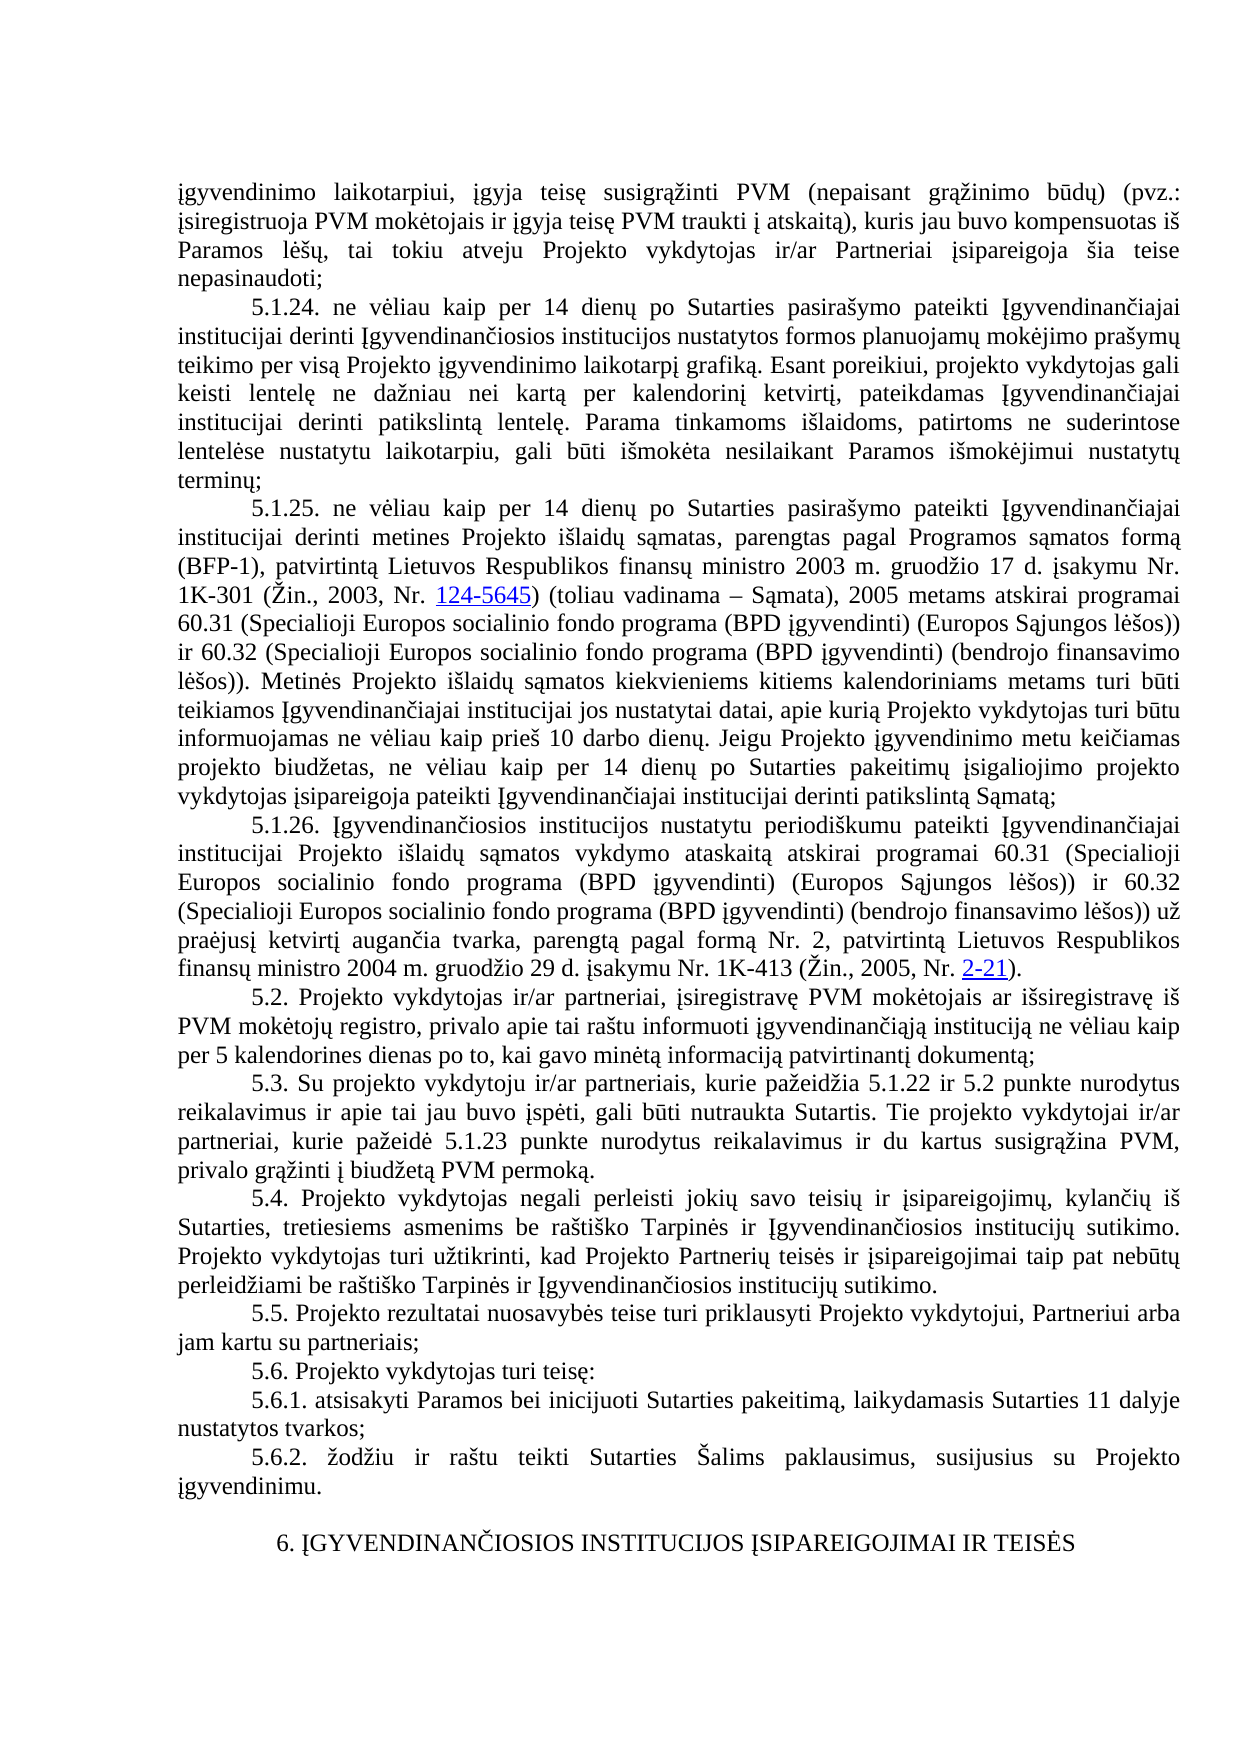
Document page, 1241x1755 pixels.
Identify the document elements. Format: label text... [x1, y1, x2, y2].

text 5.6.2. žodžiu ir raštu teikti Sutarties Šalims paklausimus, susijusius su Projekto įgyvendinimu. [177, 1442, 1181, 1500]
text 5.5. Projekto rezultatai nuosavybės teise turi priklausyti Projekto vykdytojui, Partneriui arba jam kartu su partneriais; [177, 1298, 1181, 1356]
text įgyvendinimo laikotarpiui, įgyja teisę susigrąžinti PVM (nepaisant grąžinimo būdų) (pvz.: įsiregistruoja PVM mokėtojais ir įgyja teisę PVM traukti į atskaitą), kuris jau buvo kompensuotas iš Paramos lėšų, tai tokiu atveju Projekto vykdytojas ir/ar Partneriai įsipareigoja šia teise nepasinaudoti; [177, 177, 1181, 292]
text 5.2. Projekto vykdytojas ir/ar partneriai, įsiregistravę PVM mokėtojais ar išsiregistravę iš PVM mokėtojų registro, privalo apie tai raštu informuoti įgyvendinančiąją instituciją ne vėliau kaip per 5 kalendorines dienas po to, kai gavo minėtą informaciją patvirtinantį dokumentą; [177, 982, 1181, 1068]
text 5.4. Projekto vykdytojas negali perleisti jokių savo teisių ir įsipareigojimų, kylančių iš Sutarties, tretiesiems asmenims be raštiško Tarpinės ir Įgyvendinančiosios institucijų sutikimo. Projekto vykdytojas turi užtikrinti, kad Projekto Partnerių teisės ir įsipareigojimai taip pat nebūtų perleidžiami be raštiško Tarpinės ir Įgyvendinančiosios institucijų sutikimo. [177, 1183, 1181, 1298]
text 5.1.24. ne vėliau kaip per 14 dienų po Sutarties pasirašymo pateikti Įgyvendinančiajai institucijai derinti Įgyvendinančiosios institucijos nustatytos formos planuojamų mokėjimo prašymų teikimo per visą Projekto įgyvendinimo laikotarpį grafiką. Esant poreikiui, projekto vykdytojas gali keisti lentelę ne dažniau nei kartą per kalendorinį ketvirtį, pateikdamas Įgyvendinančiajai institucijai derinti patikslintą lentelę. Parama tinkamoms išlaidoms, patirtoms ne suderintose lentelėse nustatytu laikotarpiu, gali būti išmokėta nesilaikant Paramos išmokėjimui nustatytų terminų; [177, 292, 1181, 493]
text 5.1.26. Įgyvendinančiosios institucijos nustatytu periodiškumu pateikti Įgyvendinančiajai institucijai Projekto išlaidų sąmatos vykdymo ataskaitą atskirai programai 60.31 (Specialioji Europos socialinio fondo programa (BPD įgyvendinti) (Europos Sąjungos lėšos)) ir 60.32 (Specialioji Europos socialinio fondo programa (BPD įgyvendinti) (bendrojo finansavimo lėšos)) už praėjusį ketvirtį augančia tvarka, parengtą pagal formą Nr. 2, patvirtintą Lietuvos Respublikos finansų ministro 2004 m. gruodžio 29 d. įsakymu Nr. 1K-413 (Žin., 2005, Nr. 2-21). [177, 810, 1181, 982]
text 6. ĮGYVENDINANČIOSIOS INSTITUCIJOS ĮSIPAREIGOJIMAI IR TEISĖS [177, 1528, 1181, 1557]
text 5.6.1. atsisakyti Paramos bei inicijuoti Sutarties pakeitimą, laikydamasis Sutarties 11 dalyje nustatytos tvarkos; [177, 1385, 1181, 1442]
text 5.3. Su projekto vykdytoju ir/ar partneriais, kurie pažeidžia 5.1.22 ir 5.2 punkte nurodytus reikalavimus ir apie tai jau buvo įspėti, gali būti nutraukta Sutartis. Tie projekto vykdytojai ir/ar partneriai, kurie pažeidė 5.1.23 punkte nurodytus reikalavimus ir du kartus susigrąžina PVM, privalo grąžinti į biudžetą PVM permoką. [177, 1068, 1181, 1183]
text 5.6. Projekto vykdytojas turi teisę: [177, 1356, 1181, 1385]
text 5.1.25. ne vėliau kaip per 14 dienų po Sutarties pasirašymo pateikti Įgyvendinančiajai institucijai derinti metines Projekto išlaidų sąmatas, parengtas pagal Programos sąmatos formą (BFP-1), patvirtintą Lietuvos Respublikos finansų ministro 2003 m. gruodžio 17 d. įsakymu Nr. 1K-301 (Žin., 2003, Nr. 124-5645) (toliau vadinama – Sąmata), 2005 metams atskirai programai 60.31 (Specialioji Europos socialinio fondo programa (BPD įgyvendinti) (Europos Sąjungos lėšos)) ir 60.32 (Specialioji Europos socialinio fondo programa (BPD įgyvendinti) (bendrojo finansavimo lėšos)). Metinės Projekto išlaidų sąmatos kiekvieniems kitiems kalendoriniams metams turi būti teikiamos Įgyvendinančiajai institucijai jos nustatytai datai, apie kurią Projekto vykdytojas turi būtu informuojamas ne vėliau kaip prieš 10 darbo dienų. Jeigu Projekto įgyvendinimo metu keičiamas projekto biudžetas, ne vėliau kaip per 14 dienų po Sutarties pakeitimų įsigaliojimo projekto vykdytojas įsipareigoja pateikti Įgyvendinančiajai institucijai derinti patikslintą Sąmatą; [177, 493, 1181, 810]
